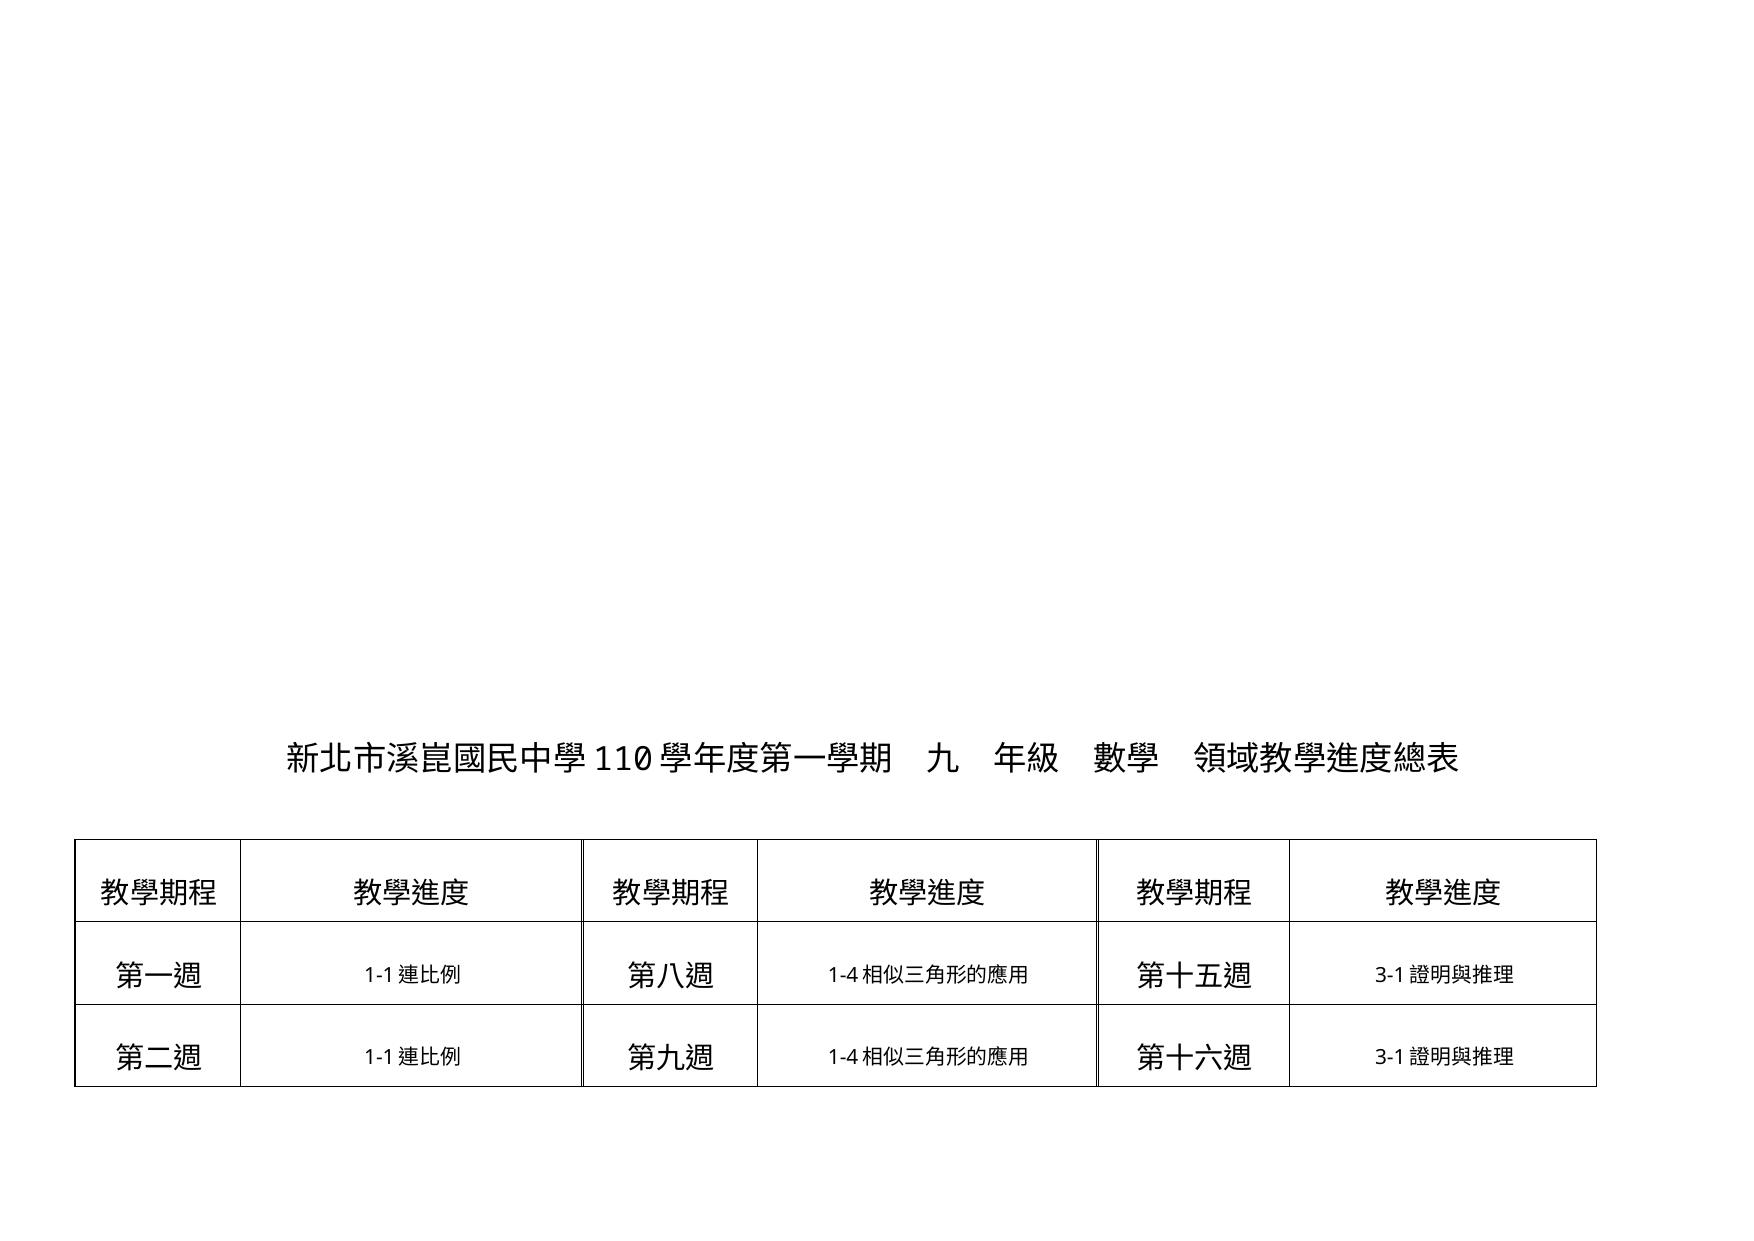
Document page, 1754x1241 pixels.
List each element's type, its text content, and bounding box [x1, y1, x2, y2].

table_cell 第一週 [76, 922, 240, 1003]
table_cell 第十六週 [1099, 1005, 1289, 1086]
table_cell 3-1證明與推理 [1290, 1005, 1596, 1086]
table_header 教學進度 [1290, 840, 1596, 921]
table_cell 第八週 [584, 922, 757, 1003]
table_header 教學期程 [584, 840, 757, 921]
table_cell 第九週 [584, 1005, 757, 1086]
text 新北市溪崑國民中學110學年度第一學期 九 年級 數學 領域教學進度總表 [75, 714, 1668, 776]
table_cell 1-1連比例 [241, 1005, 581, 1086]
table_cell 1-4相似三角形的應用 [758, 922, 1096, 1003]
table_header 教學進度 [241, 840, 581, 921]
table_cell 1-4相似三角形的應用 [758, 1005, 1096, 1086]
table_header 教學期程 [76, 840, 240, 921]
table_cell 3-1證明與推理 [1290, 922, 1596, 1003]
table_cell 第十五週 [1099, 922, 1289, 1003]
table_cell 第二週 [76, 1005, 240, 1086]
table_cell 1-1連比例 [241, 922, 581, 1003]
table_header 教學進度 [758, 840, 1096, 921]
table_header 教學期程 [1099, 840, 1289, 921]
